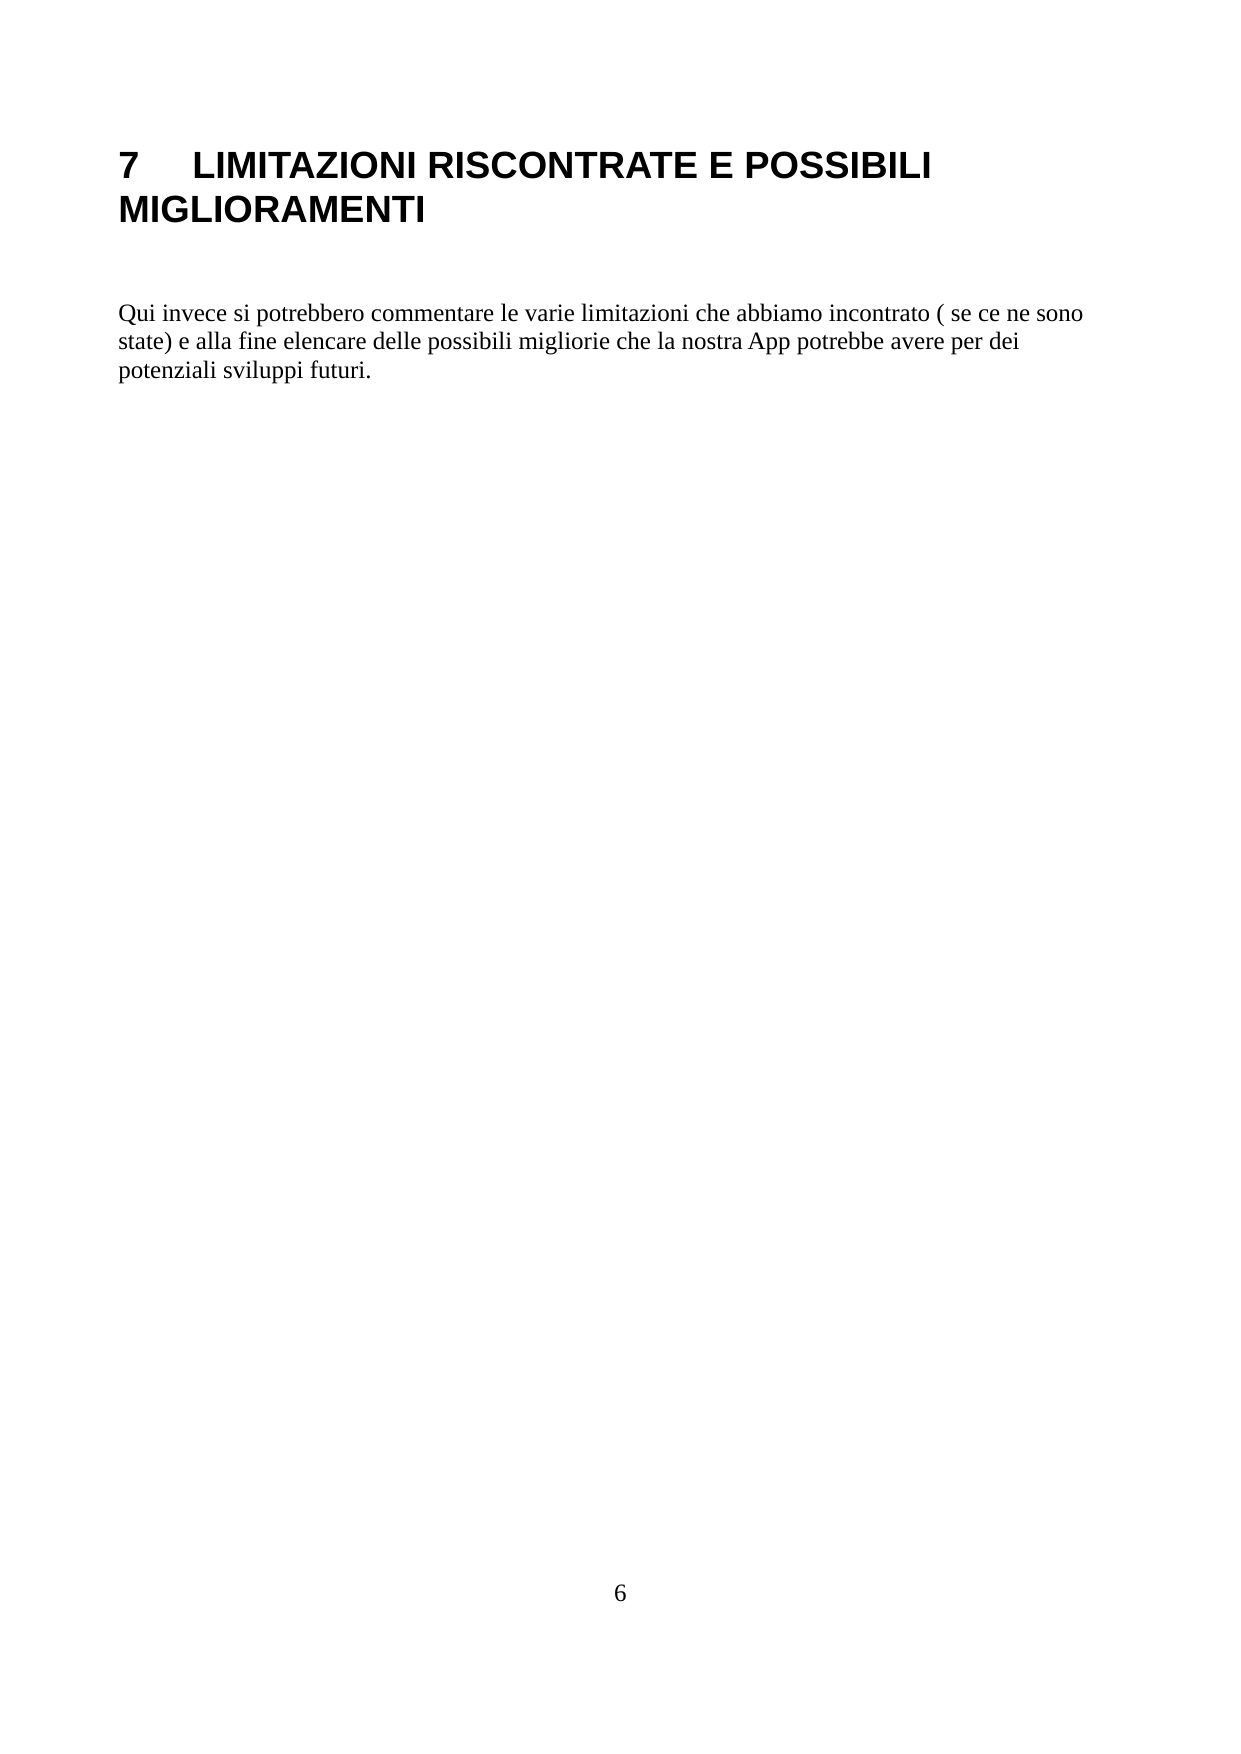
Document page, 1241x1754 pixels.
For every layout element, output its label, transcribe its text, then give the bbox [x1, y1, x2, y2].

subtitle 7 LIMITAZIONI RISCONTRATE E POSSIBILI MIGLIORAMENTI [118, 143, 1122, 230]
text Qui invece si potrebbero commentare le varie limitazioni che abbiamo incontrato ( se ce ne sono state) e alla fine elencare delle possibili migliorie che la nostra App potrebbe avere per dei potenziali sviluppi futuri. [118, 298, 1122, 384]
